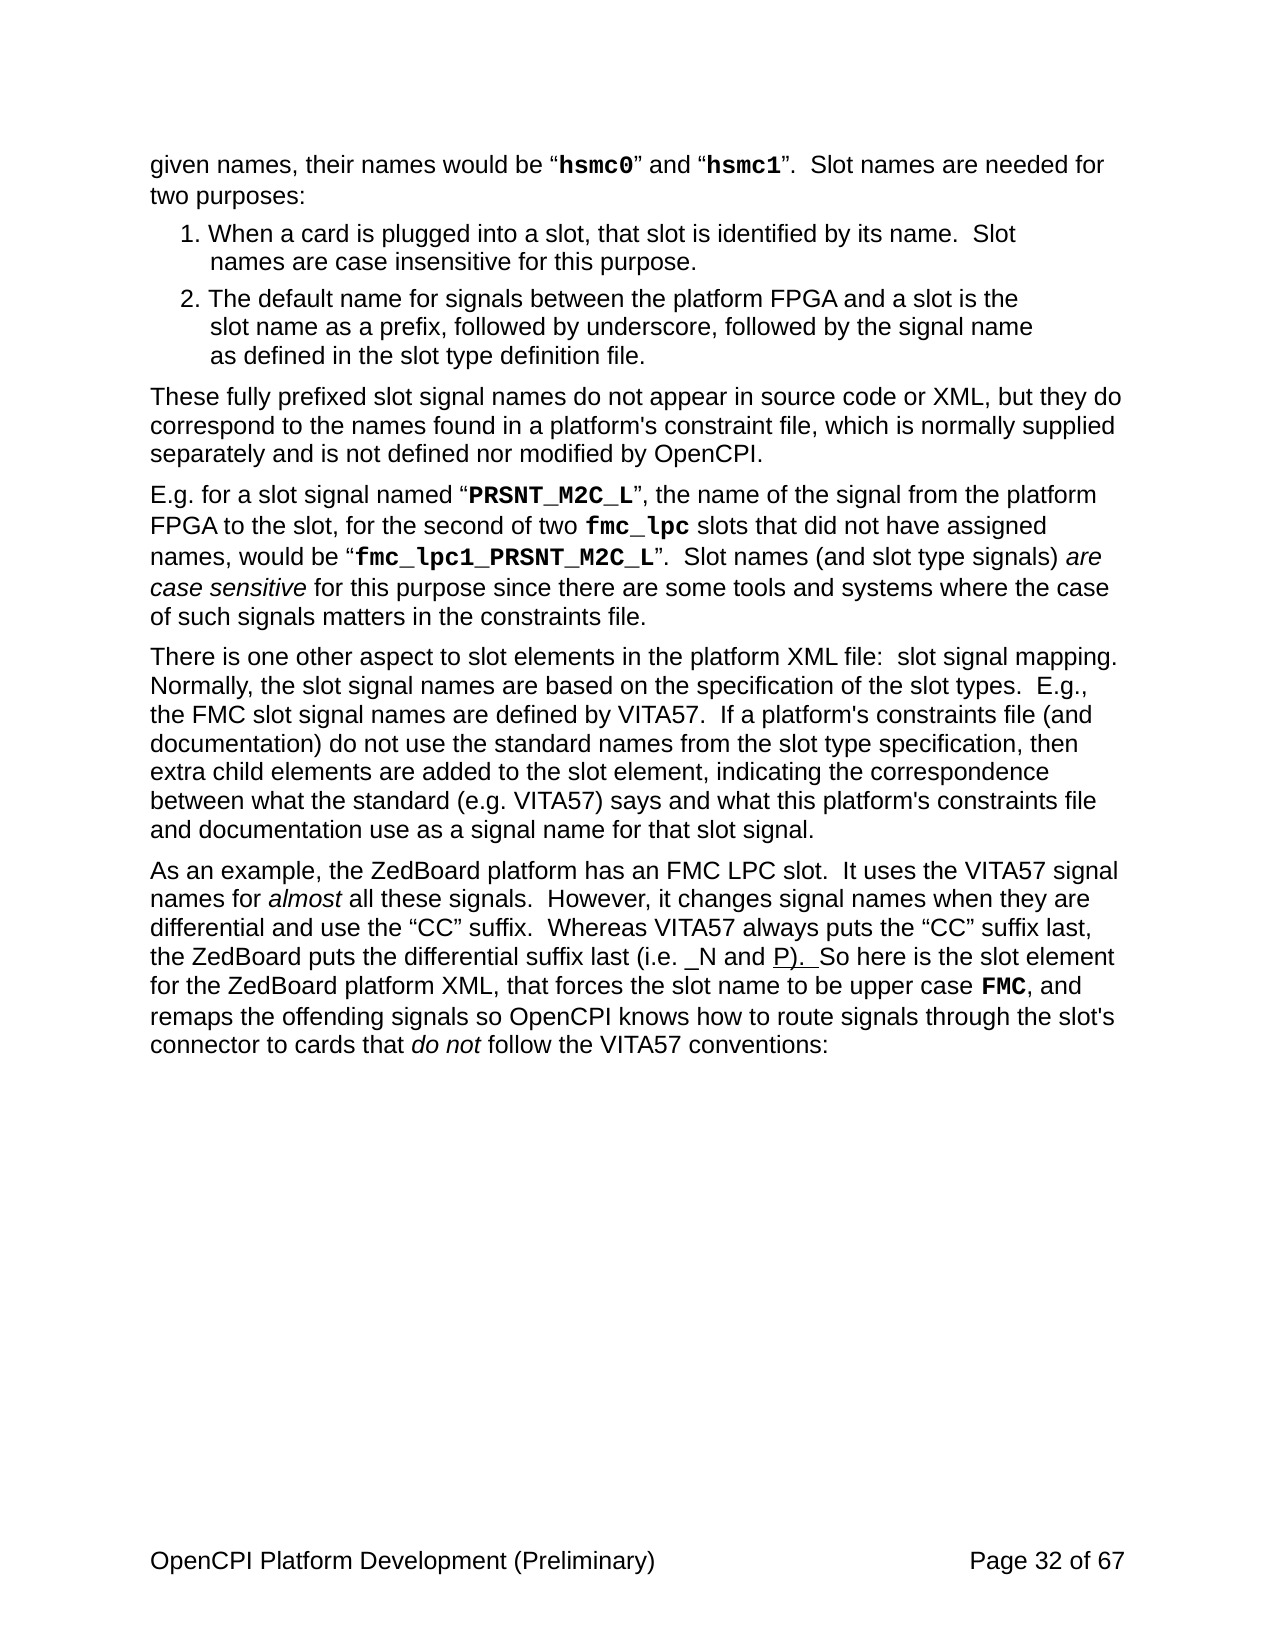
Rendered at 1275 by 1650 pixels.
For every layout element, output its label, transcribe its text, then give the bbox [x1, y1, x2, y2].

text E.g. for a slot signal named “PRSNT_M2C_L”, the name of the signal from the platform FPGA to the slot, for the second of two fmc_lpc slots that did not have assigned names, would be “fmc_lpc1_PRSNT_M2C_L”. Slot names (and slot type signals) are case sensitive for this purpose since there are some tools and systems where the case of such signals matters in the constraints file. [150, 480, 1125, 630]
text These fully prefixed slot signal names do not appear in source code or XML, but they do correspond to the names found in a platform's constraint file, which is normally supplied separately and is not defined nor modified by OpenCPI. [150, 382, 1125, 468]
list The default name for signals between the platform FPGA and a slot is the slot name as a prefix, followed by underscore, followed by the signal name as defined in the slot type definition file. [180, 284, 1065, 370]
text There is one other aspect to slot elements in the platform XML file: slot signal mapping. Normally, the slot signal names are based on the specification of the slot types. E.g., the FMC slot signal names are defined by VITA57. If a platform's constraints file (and documentation) do not use the standard names from the slot type specification, then extra child elements are added to the slot element, indicating the correspondence between what the standard (e.g. VITA57) says and what this platform's constraints file and documentation use as a signal name for that slot signal. [150, 642, 1125, 844]
text given names, their names would be “hsmc0” and “hsmc1”. Slot names are needed for two purposes: [150, 150, 1125, 210]
list When a card is plugged into a slot, that slot is identified by its name. Slot names are case insensitive for this purpose. [180, 219, 1065, 276]
text As an example, the ZedBoard platform has an FMC LPC slot. It uses the VITA57 signal names for almost all these signals. However, it changes signal names when they are differential and use the “CC” suffix. Whereas VITA57 always puts the “CC” suffix last, the ZedBoard puts the differential suffix last (i.e. _N and P). So here is the slot element for the ZedBoard platform XML, that forces the slot name to be upper case FMC, and remaps the offending signals so OpenCPI knows how to route signals through the slot's connector to cards that do not follow the VITA57 conventions: [150, 856, 1125, 1059]
